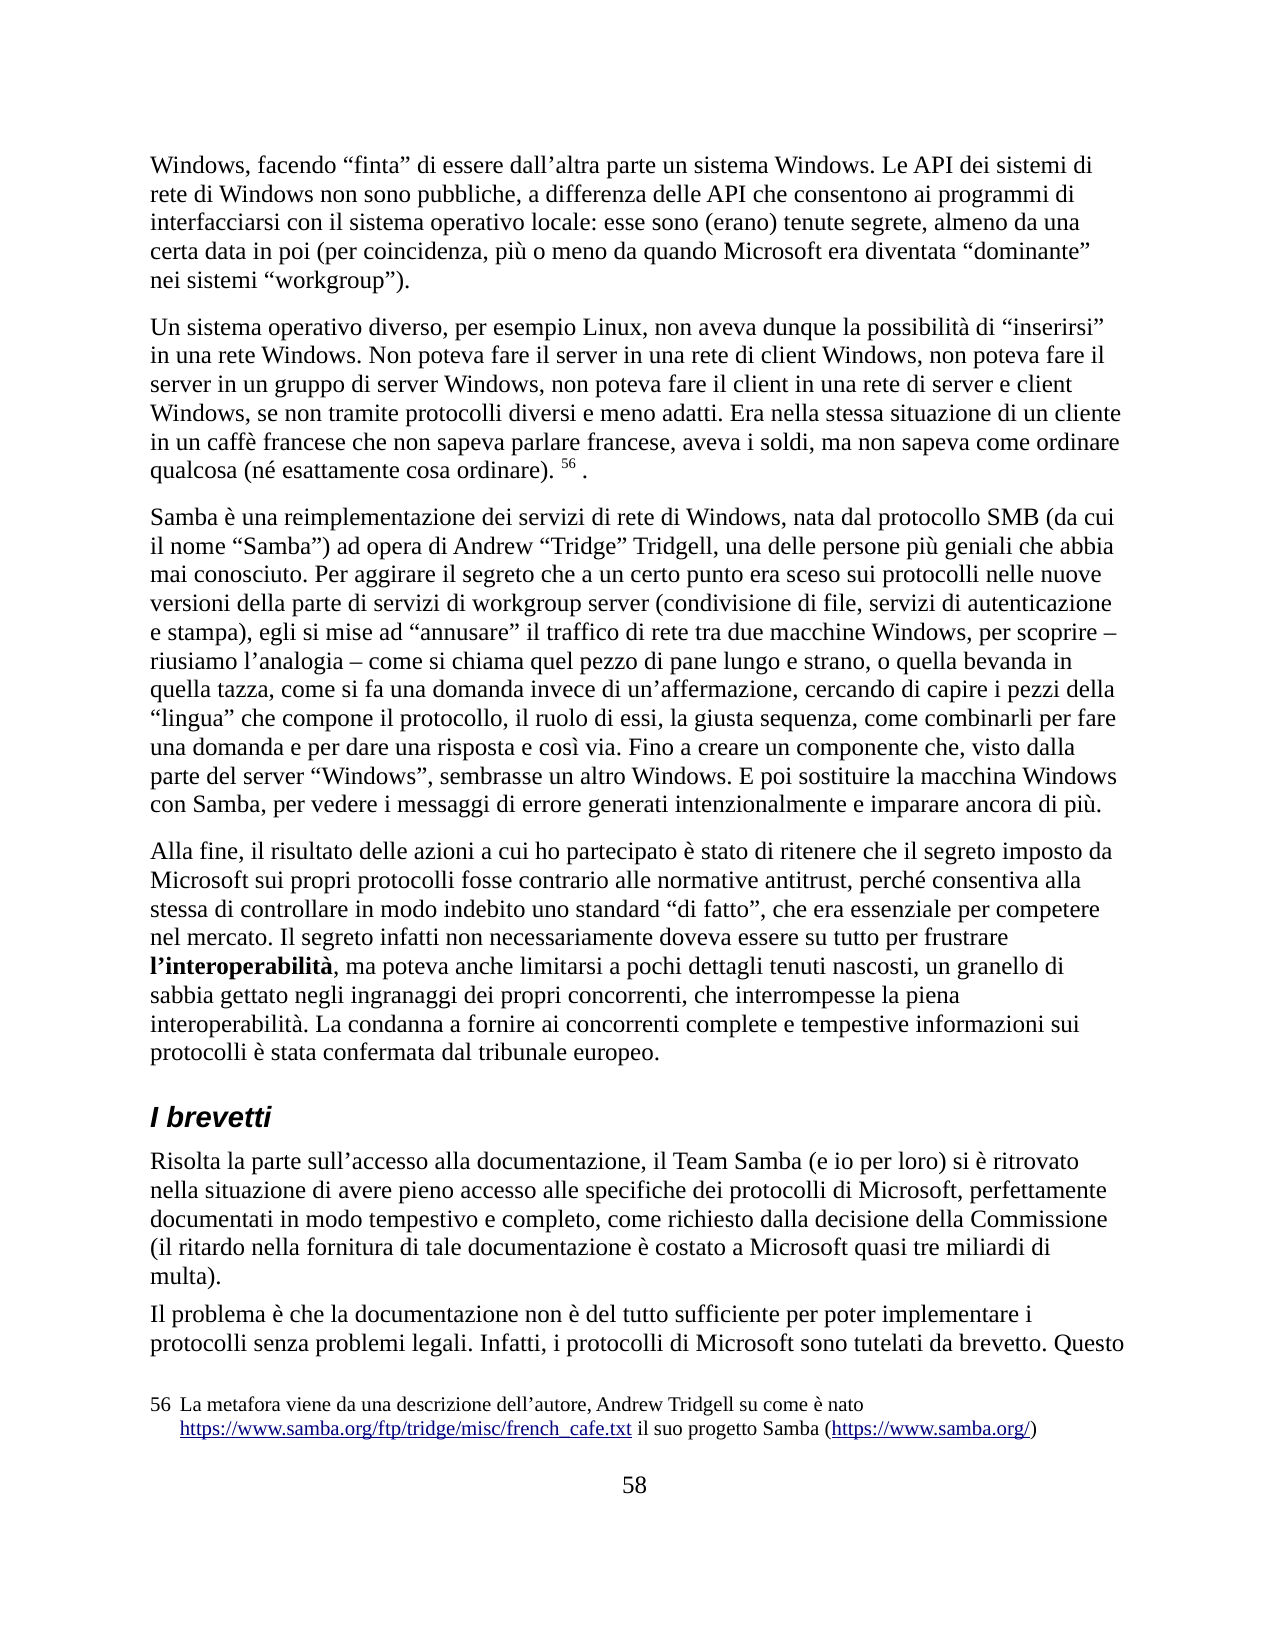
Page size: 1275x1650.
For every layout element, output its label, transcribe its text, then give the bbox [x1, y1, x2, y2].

text Alla fine, il risultato delle azioni a cui ho partecipato è stato di ritenere che il segreto imposto da Microsoft sui propri protocolli fosse contrario alle normative antitrust, perché consentiva alla stessa di controllare in modo indebito uno standard “di fatto”, che era essenziale per competere nel mercato. Il segreto infatti non necessariamente doveva essere su tutto per frustrare l’interoperabilità, ma poteva anche limitarsi a pochi dettagli tenuti nascosti, un granello di sabbia gettato negli ingranaggi dei propri concorrenti, che interrompesse la piena interoperabilità. La condanna a fornire ai concorrenti complete e tempestive informazioni sui protocolli è stata confermata dal tribunale europeo. [150, 836, 1125, 1066]
text Samba è una reimplementazione dei servizi di rete di Windows, nata dal protocollo SMB (da cui il nome “Samba”) ad opera di Andrew “Tridge” Tridgell, una delle persone più geniali che abbia mai conosciuto. Per aggirare il segreto che a un certo punto era sceso sui protocolli nelle nuove versioni della parte di servizi di workgroup server (condivisione di file, servizi di autenticazione e stampa), egli si mise ad “annusare” il traffico di rete tra due macchine Windows, per scoprire – riusiamo l’analogia – come si chiama quel pezzo di pane lungo e strano, o quella bevanda in quella tazza, come si fa una domanda invece di un’affermazione, cercando di capire i pezzi della “lingua” che compone il protocollo, il ruolo di essi, la giusta sequenza, come combinarli per fare una domanda e per dare una risposta e così via. Fino a creare un componente che, visto dalla parte del server “Windows”, sembrasse un altro Windows. E poi sostituire la macchina Windows con Samba, per vedere i messaggi di errore generati intenzionalmente e imparare ancora di più. [150, 502, 1125, 818]
text Un sistema operativo diverso, per esempio Linux, non aveva dunque la possibilità di “inserirsi” in una rete Windows. Non poteva fare il server in una rete di client Windows, non poteva fare il server in un gruppo di server Windows, non poteva fare il client in una rete di server e client Windows, se non tramite protocolli diversi e meno adatti. Era nella stessa situazione di un cliente in un caffè francese che non sapeva parlare francese, aveva i soldi, ma non sapeva come ordinare qualcosa (né esattamente cosa ordinare). . [150, 312, 1125, 484]
text Risolta la parte sull’accesso alla documentazione, il Team Samba (e io per loro) si è ritrovato nella situazione di avere pieno accesso alle specifiche dei protocolli di Microsoft, perfettamente documentati in modo tempestivo e completo, come richiesto dalla decisione della Commissione (il ritardo nella fornitura di tale documentazione è costato a Microsoft quasi tre miliardi di multa). [150, 1146, 1125, 1290]
subtitle I brevetti [150, 1100, 1125, 1134]
text La metafora viene da una descrizione dell’autore, Andrew Tridgell su come è nato https://www.samba.org/ftp/tridge/misc/french_cafe.txt il suo progetto Samba (https://www.samba.org/) [150, 1392, 1125, 1440]
text Windows, facendo “finta” di essere dall’altra parte un sistema Windows. Le API dei sistemi di rete di Windows non sono pubbliche, a differenza delle API che consentono ai programmi di interfacciarsi con il sistema operativo locale: esse sono (erano) tenute segrete, almeno da una certa data in poi (per coincidenza, più o meno da quando Microsoft era diventata “dominante” nei sistemi “workgroup”). [150, 150, 1125, 294]
text Il problema è che la documentazione non è del tutto sufficiente per poter implementare i protocolli senza problemi legali. Infatti, i protocolli di Microsoft sono tutelati da brevetto. Questo [150, 1299, 1125, 1356]
